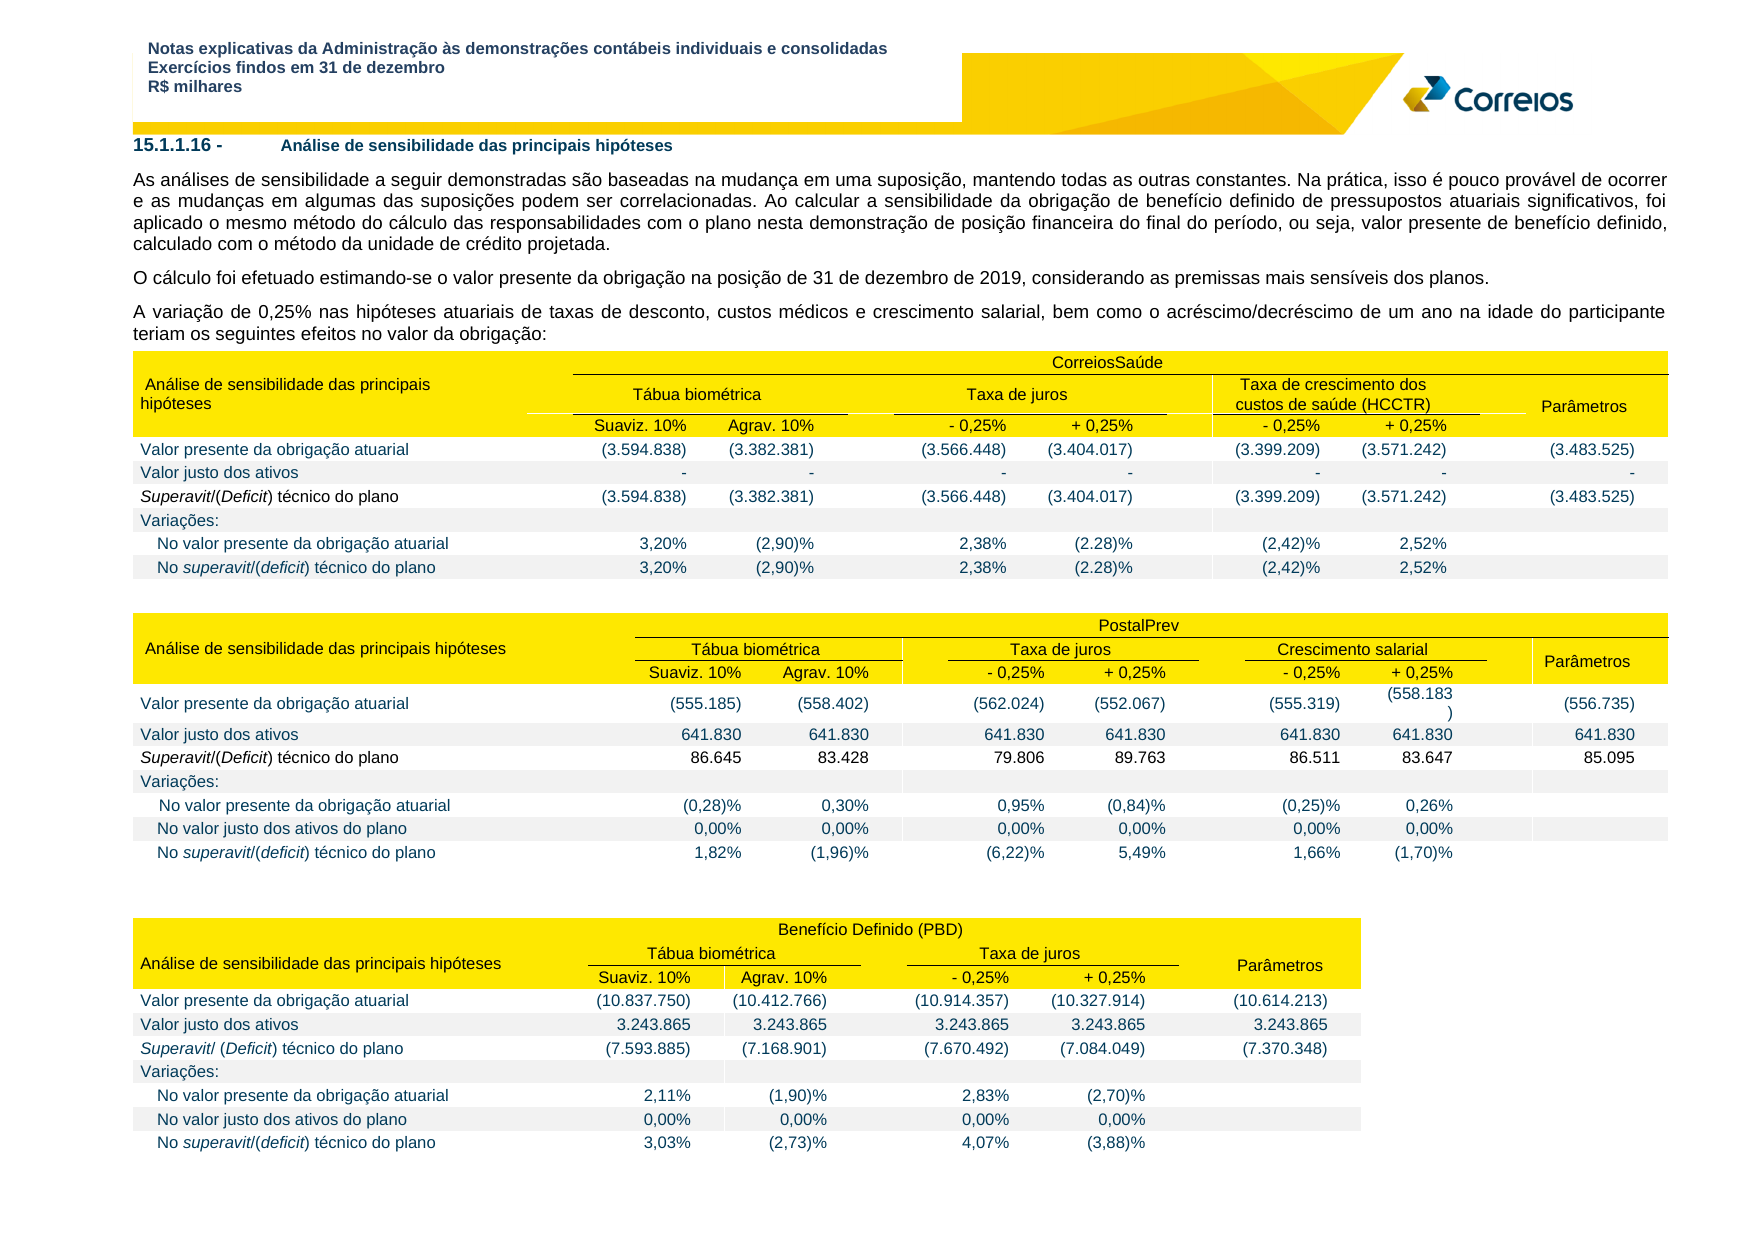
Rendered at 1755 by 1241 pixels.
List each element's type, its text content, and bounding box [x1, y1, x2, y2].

table_cell 1,82% [635, 841, 775, 864]
table_cell [527, 508, 573, 532]
table_cell (3.404.017) [1040, 485, 1167, 508]
table_header Análise de sensibilidade das principais hipóteses [133, 918, 542, 989]
table_cell Valor justo dos ativos [133, 723, 589, 746]
table_cell [1480, 437, 1526, 461]
table_cell 2,11% [588, 1084, 724, 1107]
table_cell 0,95% [948, 793, 1078, 817]
table_cell (556.735) [1533, 684, 1668, 722]
table_cell [1533, 770, 1668, 793]
table_cell [1043, 1060, 1179, 1083]
table_cell [948, 770, 1078, 793]
table_cell (10.837.750) [588, 989, 724, 1013]
table_cell No valor justo dos ativos do plano [133, 817, 589, 841]
table_cell + 0,25% [1374, 661, 1487, 684]
table_cell [903, 638, 948, 660]
table_cell (2,73)% [725, 1131, 861, 1154]
table_cell No valor presente da obrigação atuarial [133, 1084, 542, 1107]
table_cell [527, 437, 573, 461]
table_cell 86.511 [1245, 746, 1374, 770]
table_header [527, 351, 573, 374]
table_cell 83.428 [775, 746, 902, 770]
table_cell Tábua biométrica [635, 638, 902, 660]
table_cell [725, 1060, 861, 1083]
table_cell (10.614.213) [1225, 989, 1361, 1013]
table_cell [861, 1084, 907, 1107]
table_cell [1480, 461, 1526, 484]
table_cell [1179, 1084, 1225, 1107]
table_cell [1526, 508, 1668, 532]
table_cell - [1213, 461, 1354, 484]
table_cell 641.830 [1533, 723, 1668, 746]
table_cell (0,84)% [1078, 793, 1199, 817]
table_cell [903, 841, 948, 864]
table_cell 2,38% [894, 532, 1040, 555]
table_cell [527, 532, 573, 555]
table_cell 0,26% [1374, 793, 1487, 817]
table_cell 0,00% [948, 817, 1078, 841]
table_cell 0,00% [1043, 1107, 1179, 1131]
table_cell (3.483.525) [1526, 485, 1668, 508]
table_cell (3.566.448) [894, 437, 1040, 461]
table_cell [1213, 508, 1354, 532]
table_cell [542, 1060, 588, 1083]
table_cell [1480, 375, 1526, 413]
table_cell [1179, 965, 1225, 989]
table_cell Suaviz. 10% [635, 661, 775, 684]
table_cell [861, 965, 907, 989]
table_cell [1167, 555, 1212, 579]
table_cell - [894, 461, 1040, 484]
table_cell Valor justo dos ativos [133, 1013, 542, 1036]
table_cell 3.243.865 [1225, 1013, 1361, 1036]
table_header PostalPrev [635, 613, 1668, 637]
table_cell (7.670.492) [907, 1036, 1043, 1060]
table_cell (2,70)% [1043, 1084, 1179, 1107]
table_cell - 0,25% [1213, 415, 1354, 437]
table_cell No valor presente da obrigação atuarial [133, 532, 527, 555]
table_cell [589, 723, 635, 746]
table_cell [635, 770, 775, 793]
table_cell [542, 942, 588, 965]
table_cell (0,25)% [1245, 793, 1374, 817]
table_cell (1,96)% [775, 841, 902, 864]
table_cell No superavit/(deficit) técnico do plano [133, 555, 527, 579]
table_cell [1487, 817, 1532, 841]
table_cell (555.185) [635, 684, 775, 722]
table_cell [1526, 532, 1668, 555]
table_cell [1199, 817, 1245, 841]
table_cell 86.645 [635, 746, 775, 770]
table_cell 83.647 [1374, 746, 1487, 770]
table_cell Variações: [133, 770, 589, 793]
table_cell 85.095 [1533, 746, 1668, 770]
table_cell [589, 793, 635, 817]
table_cell [573, 508, 720, 532]
table_cell [861, 1036, 907, 1060]
table_cell [903, 684, 948, 722]
table_cell (6,22)% [948, 841, 1078, 864]
table_cell [1487, 660, 1532, 684]
table_cell Agrav. 10% [720, 415, 848, 437]
table_cell No superavit/(deficit) técnico do plano [133, 841, 589, 864]
table_cell 4,07% [907, 1131, 1043, 1154]
table_cell 5,49% [1078, 841, 1199, 864]
table_header [542, 918, 588, 942]
table_cell [1179, 1036, 1225, 1060]
table_cell 2,52% [1354, 555, 1480, 579]
table_cell 0,00% [1374, 817, 1487, 841]
table_cell (7.084.049) [1043, 1036, 1179, 1060]
table_cell [589, 770, 635, 793]
table_cell (555.319) [1245, 684, 1374, 722]
table_cell [542, 965, 588, 989]
table_cell [527, 555, 573, 579]
table_cell [1167, 508, 1212, 532]
table_cell 3,20% [573, 555, 720, 579]
table_cell 641.830 [1374, 723, 1487, 746]
table_cell [861, 1131, 907, 1154]
table_cell [1199, 793, 1245, 817]
table_cell [1225, 1107, 1361, 1131]
table_cell [1487, 841, 1532, 864]
table_cell (552.067) [1078, 684, 1199, 722]
table_cell [1487, 684, 1532, 722]
table_cell [1354, 508, 1480, 532]
table_cell [1167, 437, 1212, 461]
table_cell Valor presente da obrigação atuarial [133, 684, 589, 722]
table_cell 641.830 [1078, 723, 1199, 746]
table_cell 3,03% [588, 1131, 724, 1154]
table_cell Tábua biométrica [573, 375, 848, 413]
table_cell - [720, 461, 848, 484]
table_cell [589, 841, 635, 864]
table_cell [1487, 793, 1532, 817]
table_cell Taxa de juros [894, 375, 1167, 413]
table_header [1179, 918, 1225, 942]
table_cell (3.566.448) [894, 485, 1040, 508]
table_cell - [1354, 461, 1480, 484]
table_cell [1480, 414, 1526, 437]
table_cell + 0,25% [1040, 415, 1167, 437]
table_cell [1040, 508, 1167, 532]
table_cell 0,00% [588, 1107, 724, 1131]
table_cell 3.243.865 [588, 1013, 724, 1036]
table_cell [1199, 684, 1245, 722]
table_cell [1533, 841, 1668, 864]
table_cell - [1526, 461, 1668, 484]
table_cell 2,38% [894, 555, 1040, 579]
table_cell [861, 989, 907, 1013]
table_cell [1199, 723, 1245, 746]
table_cell [1526, 555, 1668, 579]
table_cell 3,20% [573, 532, 720, 555]
table_cell 89.763 [1078, 746, 1199, 770]
table_cell [589, 637, 635, 660]
table_cell [542, 1131, 588, 1154]
table_cell [542, 1036, 588, 1060]
table_cell Crescimento salarial [1245, 638, 1487, 660]
table_cell 3.243.865 [1043, 1013, 1179, 1036]
table_cell (2,90)% [720, 555, 848, 579]
table_cell (558.402) [775, 684, 902, 722]
table_cell [1533, 793, 1668, 817]
table_cell [542, 989, 588, 1013]
table_cell (562.024) [948, 684, 1078, 722]
table_cell 0,30% [775, 793, 902, 817]
table_cell [848, 555, 894, 579]
table_cell Superavit/(Deficit) técnico do plano [133, 746, 589, 770]
table_cell [894, 508, 1040, 532]
table_cell (10.327.914) [1043, 989, 1179, 1013]
table_cell (558.183) [1374, 684, 1487, 722]
table_cell (10.412.766) [725, 989, 861, 1013]
table_cell 0,00% [1245, 817, 1374, 841]
table_header Análise de sensibilidade das principais hipóteses [133, 613, 589, 684]
table_cell Taxa de juros [948, 638, 1199, 660]
table_cell (3.594.838) [573, 485, 720, 508]
table_cell 641.830 [635, 723, 775, 746]
table_cell Valor justo dos ativos [133, 461, 527, 484]
table_cell (1,70)% [1374, 841, 1487, 864]
table_cell [848, 375, 894, 413]
table_header Análise de sensibilidade das principais hipóteses [133, 351, 527, 437]
table_cell Variações: [133, 508, 527, 532]
table_cell 641.830 [1245, 723, 1374, 746]
table_cell Suaviz. 10% [588, 966, 724, 989]
table_cell [903, 723, 948, 746]
table_cell + 0,25% [1354, 415, 1480, 437]
table_cell [589, 660, 635, 684]
table_cell [1167, 414, 1212, 437]
table_cell No valor justo dos ativos do plano [133, 1107, 542, 1131]
table_cell [848, 532, 894, 555]
table_cell (10.914.357) [907, 989, 1043, 1013]
table_cell [1179, 989, 1225, 1013]
table_cell - 0,25% [907, 966, 1043, 989]
table_cell [903, 660, 948, 684]
table_cell Suaviz. 10% [573, 415, 720, 437]
table_cell (3.399.209) [1213, 485, 1354, 508]
table_cell [1374, 770, 1487, 793]
table_cell (2,42)% [1213, 555, 1354, 579]
text A variação de 0,25% nas hipóteses atuariais de taxas de desconto, custos médicos e crescimento salarial, bem como o acréscimo/decréscimo de um ano na idade do participante teriam os seguintes efeitos no valor da obrigação: [133, 301, 1668, 344]
table_cell (2.28)% [1040, 555, 1167, 579]
table_cell [1199, 770, 1245, 793]
table_cell - 0,25% [894, 415, 1040, 437]
table_cell [1245, 770, 1374, 793]
table_cell [1179, 942, 1225, 965]
table_cell [861, 1060, 907, 1083]
table_cell [907, 1060, 1043, 1083]
table_cell - 0,25% [948, 661, 1078, 684]
table_cell [589, 817, 635, 841]
table_cell [589, 746, 635, 770]
table_cell [542, 1107, 588, 1131]
table_cell + 0,25% [1078, 661, 1199, 684]
text O cálculo foi efetuado estimando-se o valor presente da obrigação na posição de 31 de dezembro de 2019, considerando as premissas mais sensíveis dos planos. [133, 267, 1668, 289]
table_cell [527, 461, 573, 484]
table_cell No valor presente da obrigação atuarial [133, 793, 589, 817]
table_cell [527, 374, 573, 413]
table_cell Taxa de juros [907, 942, 1179, 965]
table_cell [1078, 770, 1199, 793]
table_cell [775, 770, 902, 793]
table_cell 0,00% [1078, 817, 1199, 841]
table_cell Superavit/(Deficit) técnico do plano [133, 485, 527, 508]
table_cell [903, 746, 948, 770]
table_cell Parâmetros [1225, 942, 1361, 989]
table_cell + 0,25% [1043, 966, 1179, 989]
table_cell [861, 942, 907, 965]
table_cell [903, 793, 948, 817]
table_cell [1199, 841, 1245, 864]
table_cell [720, 508, 848, 532]
table_cell Parâmetros [1526, 375, 1668, 437]
table_cell [903, 770, 948, 793]
table_cell [1480, 532, 1526, 555]
table_cell [1487, 770, 1532, 793]
table_cell [1167, 485, 1212, 508]
table_cell [527, 414, 573, 437]
table_cell - [1040, 461, 1167, 484]
table_cell [861, 1013, 907, 1036]
table_cell (3.382.381) [720, 437, 848, 461]
table_cell (3.404.017) [1040, 437, 1167, 461]
table_cell [1179, 1131, 1225, 1154]
table_cell [848, 461, 894, 484]
table_cell [1225, 1084, 1361, 1107]
table_cell [1480, 555, 1526, 579]
table_cell [1167, 461, 1212, 484]
table_cell [527, 485, 573, 508]
table_cell [1167, 532, 1212, 555]
table_cell Agrav. 10% [725, 966, 861, 989]
table_cell [588, 1060, 724, 1083]
table_cell (3,88)% [1043, 1131, 1179, 1154]
table_cell [1179, 1013, 1225, 1036]
table_cell [589, 684, 635, 722]
table_cell [1487, 746, 1532, 770]
table_cell (2,42)% [1213, 532, 1354, 555]
table_cell (7.168.901) [725, 1036, 861, 1060]
table_cell No superavit/(deficit) técnico do plano [133, 1131, 542, 1154]
table_cell [848, 414, 894, 437]
table_cell [848, 485, 894, 508]
table_cell - [573, 461, 720, 484]
table_cell Superavit/ (Deficit) técnico do plano [133, 1036, 542, 1060]
table_cell 0,00% [775, 817, 902, 841]
table_cell 79.806 [948, 746, 1078, 770]
table_cell (1,90)% [725, 1084, 861, 1107]
table_cell 641.830 [948, 723, 1078, 746]
table_cell 3.243.865 [725, 1013, 861, 1036]
table_cell - 0,25% [1245, 661, 1374, 684]
table_cell Valor presente da obrigação atuarial [133, 437, 527, 461]
table_cell [1179, 1060, 1225, 1083]
table_cell [542, 1013, 588, 1036]
table_cell (3.483.525) [1526, 437, 1668, 461]
table_cell 0,00% [907, 1107, 1043, 1131]
table_cell [1533, 817, 1668, 841]
table_cell Agrav. 10% [775, 661, 902, 684]
table_cell [1225, 1131, 1361, 1154]
table_cell (7.370.348) [1225, 1036, 1361, 1060]
table_cell [848, 508, 894, 532]
table_cell (0,28)% [635, 793, 775, 817]
table_cell (3.382.381) [720, 485, 848, 508]
table_cell [1487, 638, 1532, 660]
table_cell 3.243.865 [907, 1013, 1043, 1036]
table_cell [1199, 660, 1245, 684]
table_cell [861, 1107, 907, 1131]
table_cell Variações: [133, 1060, 542, 1083]
table_cell 641.830 [775, 723, 902, 746]
table_cell Valor presente da obrigação atuarial [133, 989, 542, 1013]
table_cell 0,00% [635, 817, 775, 841]
table_cell (3.571.242) [1354, 437, 1480, 461]
table_cell 2,83% [907, 1084, 1043, 1107]
table_cell [1487, 723, 1532, 746]
table_cell [903, 817, 948, 841]
table_cell (2,90)% [720, 532, 848, 555]
table_cell Parâmetros [1533, 638, 1668, 684]
table_cell 0,00% [725, 1107, 861, 1131]
table_cell [542, 1084, 588, 1107]
table_cell (3.594.838) [573, 437, 720, 461]
subtitle Análise de sensibilidade das principais hipóteses [133, 134, 1668, 156]
table_cell Taxa de crescimento dos custos de saúde (HCCTR) [1213, 375, 1480, 413]
table_cell (7.593.885) [588, 1036, 724, 1060]
text As análises de sensibilidade a seguir demonstradas são baseadas na mudança em uma suposição, mantendo todas as outras constantes. Na prática, isso é pouco provável de ocorrer e as mudanças em algumas das suposições podem ser correlacionadas. Ao calcular a sensibilidade da obrigação de benefício definido de pressupostos atuariais significativos, foi aplicado o mesmo método do cálculo das responsabilidades com o plano nesta demonstração de posição financeira do final do período, ou seja, valor presente de benefício definido, calculado com o método da unidade de crédito projetada. [133, 168, 1668, 254]
table_header [1225, 918, 1361, 942]
table_cell Tábua biométrica [588, 942, 861, 965]
table_cell [1167, 375, 1212, 413]
table_cell [1179, 1107, 1225, 1131]
table_cell [1225, 1060, 1361, 1083]
table_cell [1480, 485, 1526, 508]
table_cell 1,66% [1245, 841, 1374, 864]
table_header [589, 613, 635, 637]
table_header CorreiosSaúde [573, 351, 1668, 374]
table_cell [1199, 746, 1245, 770]
table_cell (3.571.242) [1354, 485, 1480, 508]
table_cell 2,52% [1354, 532, 1480, 555]
table_header Benefício Definido (PBD) [588, 918, 1179, 942]
table_cell [848, 437, 894, 461]
table_cell [1199, 638, 1245, 660]
table_cell (3.399.209) [1213, 437, 1354, 461]
table_cell [1480, 508, 1526, 532]
table_cell (2.28)% [1040, 532, 1167, 555]
